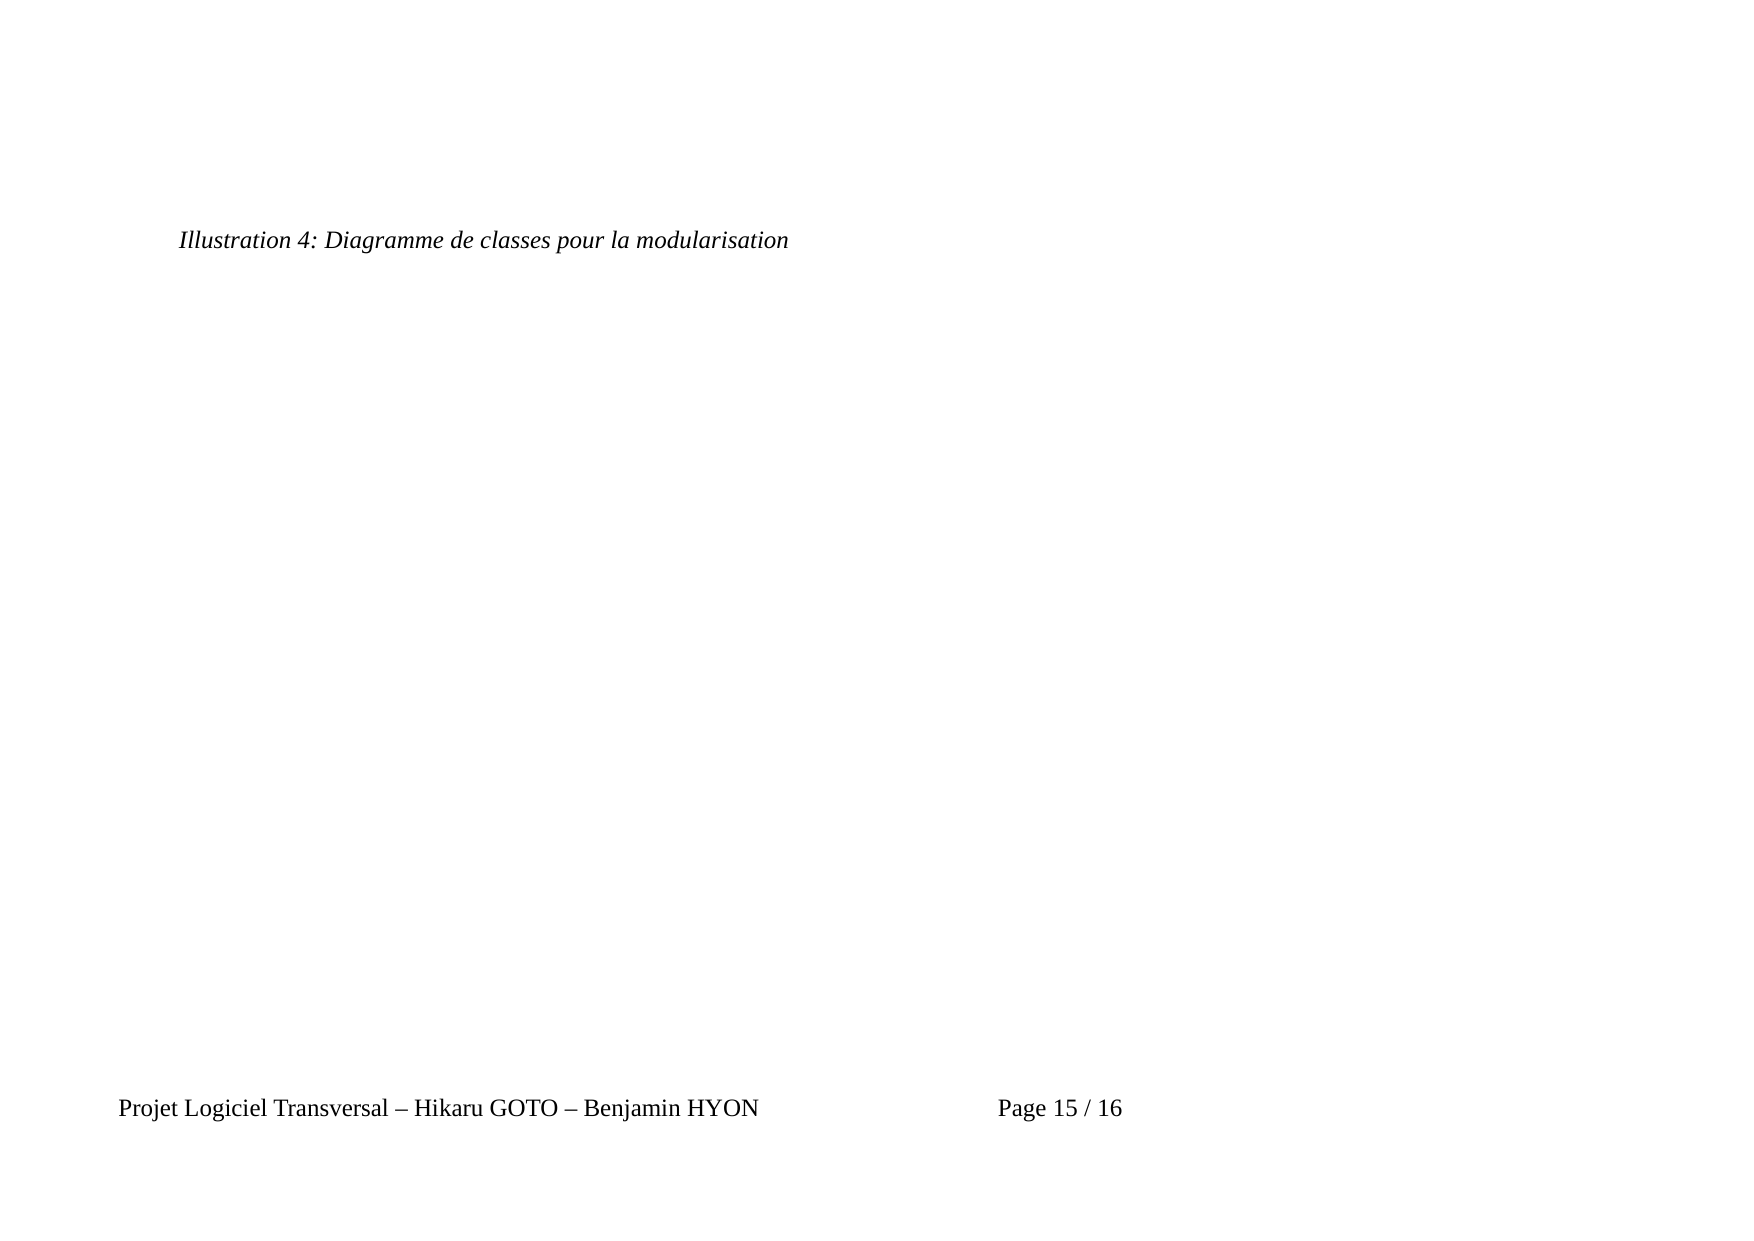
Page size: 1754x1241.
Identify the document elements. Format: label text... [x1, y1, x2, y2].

text Illustration 4: Diagramme de classes pour la modularisation [179, 226, 1575, 254]
